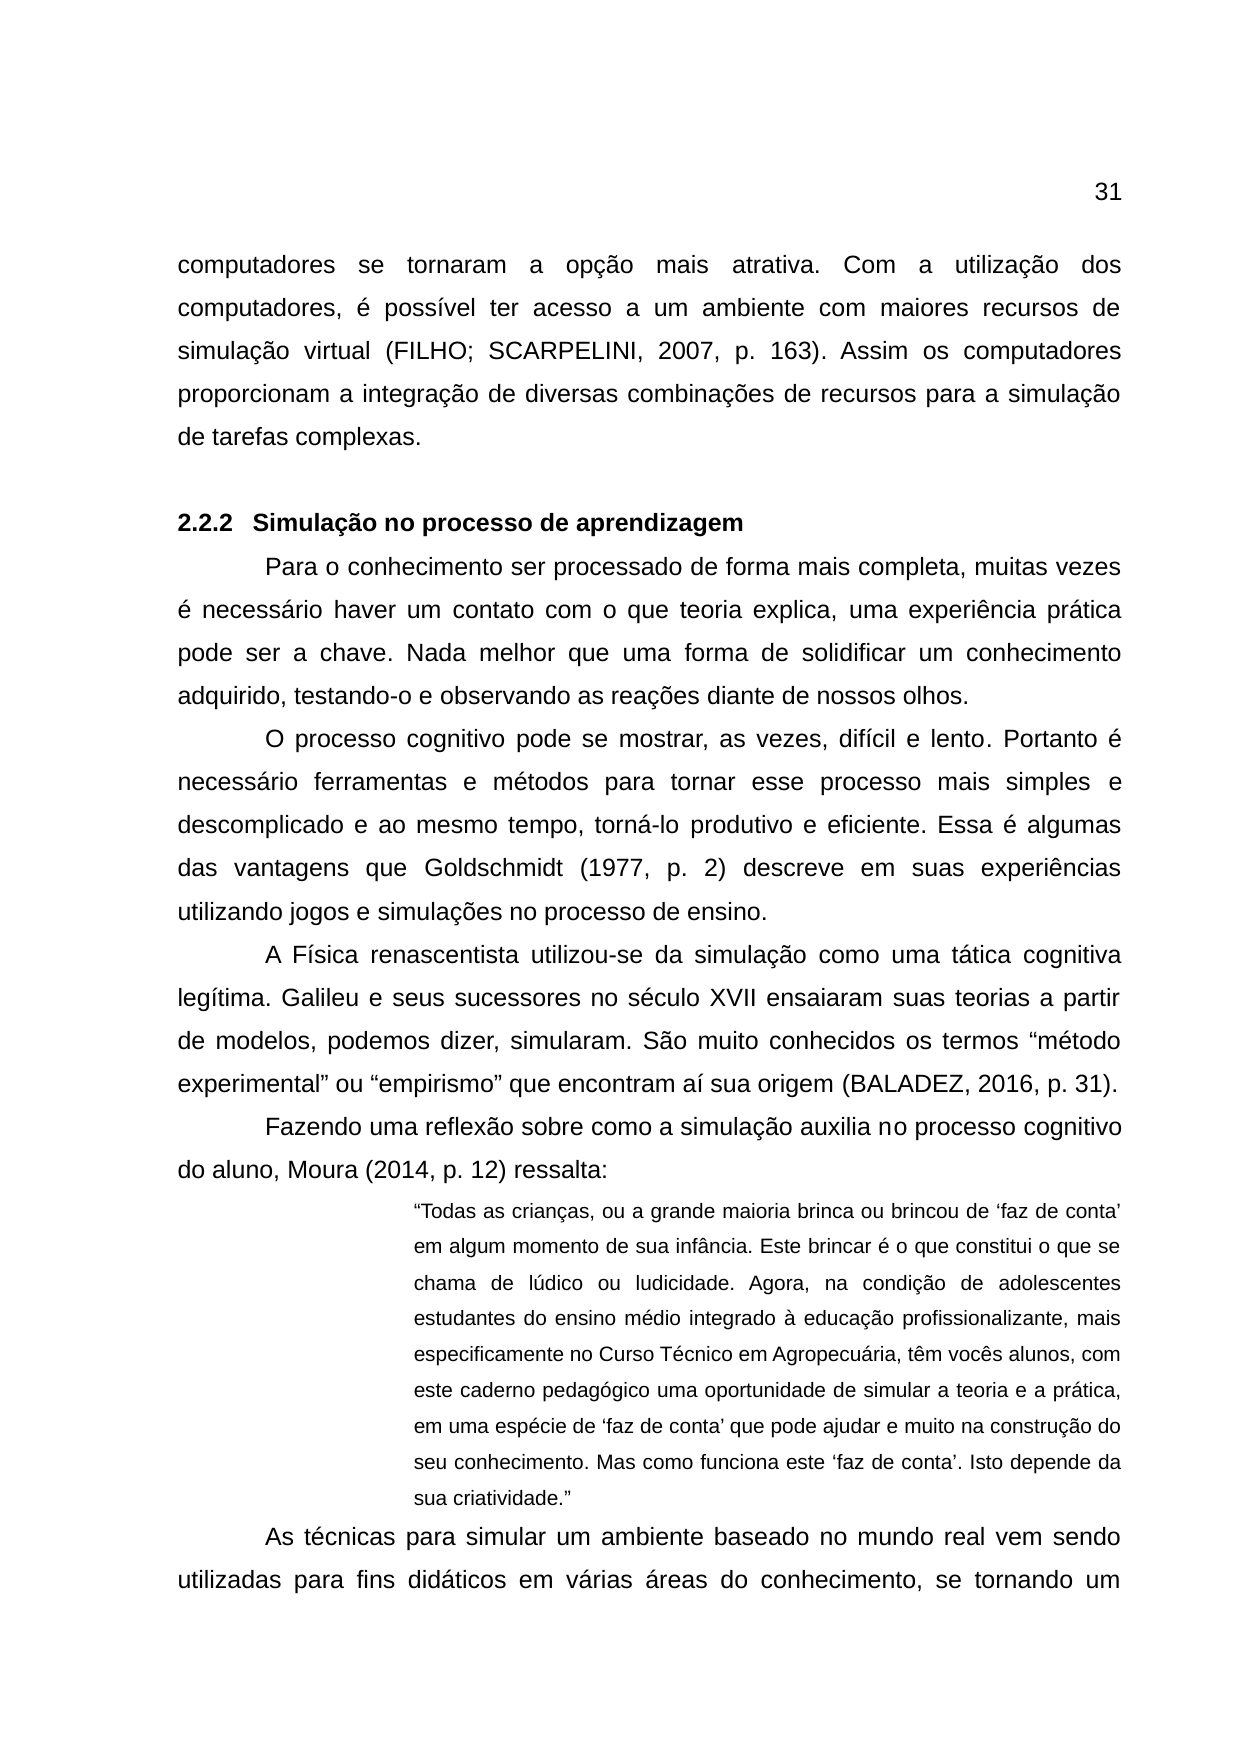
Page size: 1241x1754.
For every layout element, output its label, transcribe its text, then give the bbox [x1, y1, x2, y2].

text “Todas as crianças, ou a grande maioria brinca ou brincou de ‘faz de conta’ em algum momento de sua infância. Este brincar é o que constitui o que se chama de lúdico ou ludicidade. Agora, na condição de adolescentes estudantes do ensino médio integrado à educação profissionalizante, mais especificamente no Curso Técnico em Agropecuária, têm vocês alunos, com este caderno pedagógico uma oportunidade de simular a teoria e a prática, em uma espécie de ‘faz de conta’ que pode ajudar e muito na construção do seu conhecimento. Mas como funciona este ‘faz de conta’. Isto depende da sua criatividade.” [413, 1198, 1122, 1510]
text As técnicas para simular um ambiente baseado no mundo real vem sendo utilizadas para fins didáticos em várias áreas do conhecimento, se tornando um [177, 1522, 1122, 1594]
text O processo cognitivo pode se mostrar, as vezes, difícil e lento. Portanto é necessário ferramentas e métodos para tornar esse processo mais simples e descomplicado e ao mesmo tempo, torná-lo produtivo e eficiente. Essa é algumas das vantagens que Goldschmidt (1977, p. 2) descreve em suas experiências utilizando jogos e simulações no processo de ensino. [177, 724, 1122, 925]
text Para o conhecimento ser processado de forma mais completa, muitas vezes é necessário haver um contato com o que teoria explica, uma experiência prática pode ser a chave. Nada melhor que uma forma de solidificar um conhecimento adquirido, testando-o e observando as reações diante de nossos olhos. [177, 552, 1122, 710]
text A Física renascentista utilizou-se da simulação como uma tática cognitiva legítima. Galileu e seus sucessores no século XVII ensaiaram suas teorias a partir de modelos, podemos dizer, simularam. São muito conhecidos os termos “método experimental” ou “empirismo” que encontram aí sua origem (BALADEZ, 2016, p. 31). [177, 940, 1122, 1098]
subtitle Simulação no processo de aprendizagem [177, 508, 1122, 537]
text computadores se tornaram a opção mais atrativa. Com a utilização dos computadores, é possível ter acesso a um ambiente com maiores recursos de simulação virtual (FILHO; SCARPELINI, 2007, p. 163). Assim os computadores proporcionam a integração de diversas combinações de recursos para a simulação de tarefas complexas. [177, 250, 1122, 451]
text Fazendo uma reflexão sobre como a simulação auxilia no processo cognitivo do aluno, Moura (2014, p. 12) ressalta: [177, 1112, 1122, 1184]
